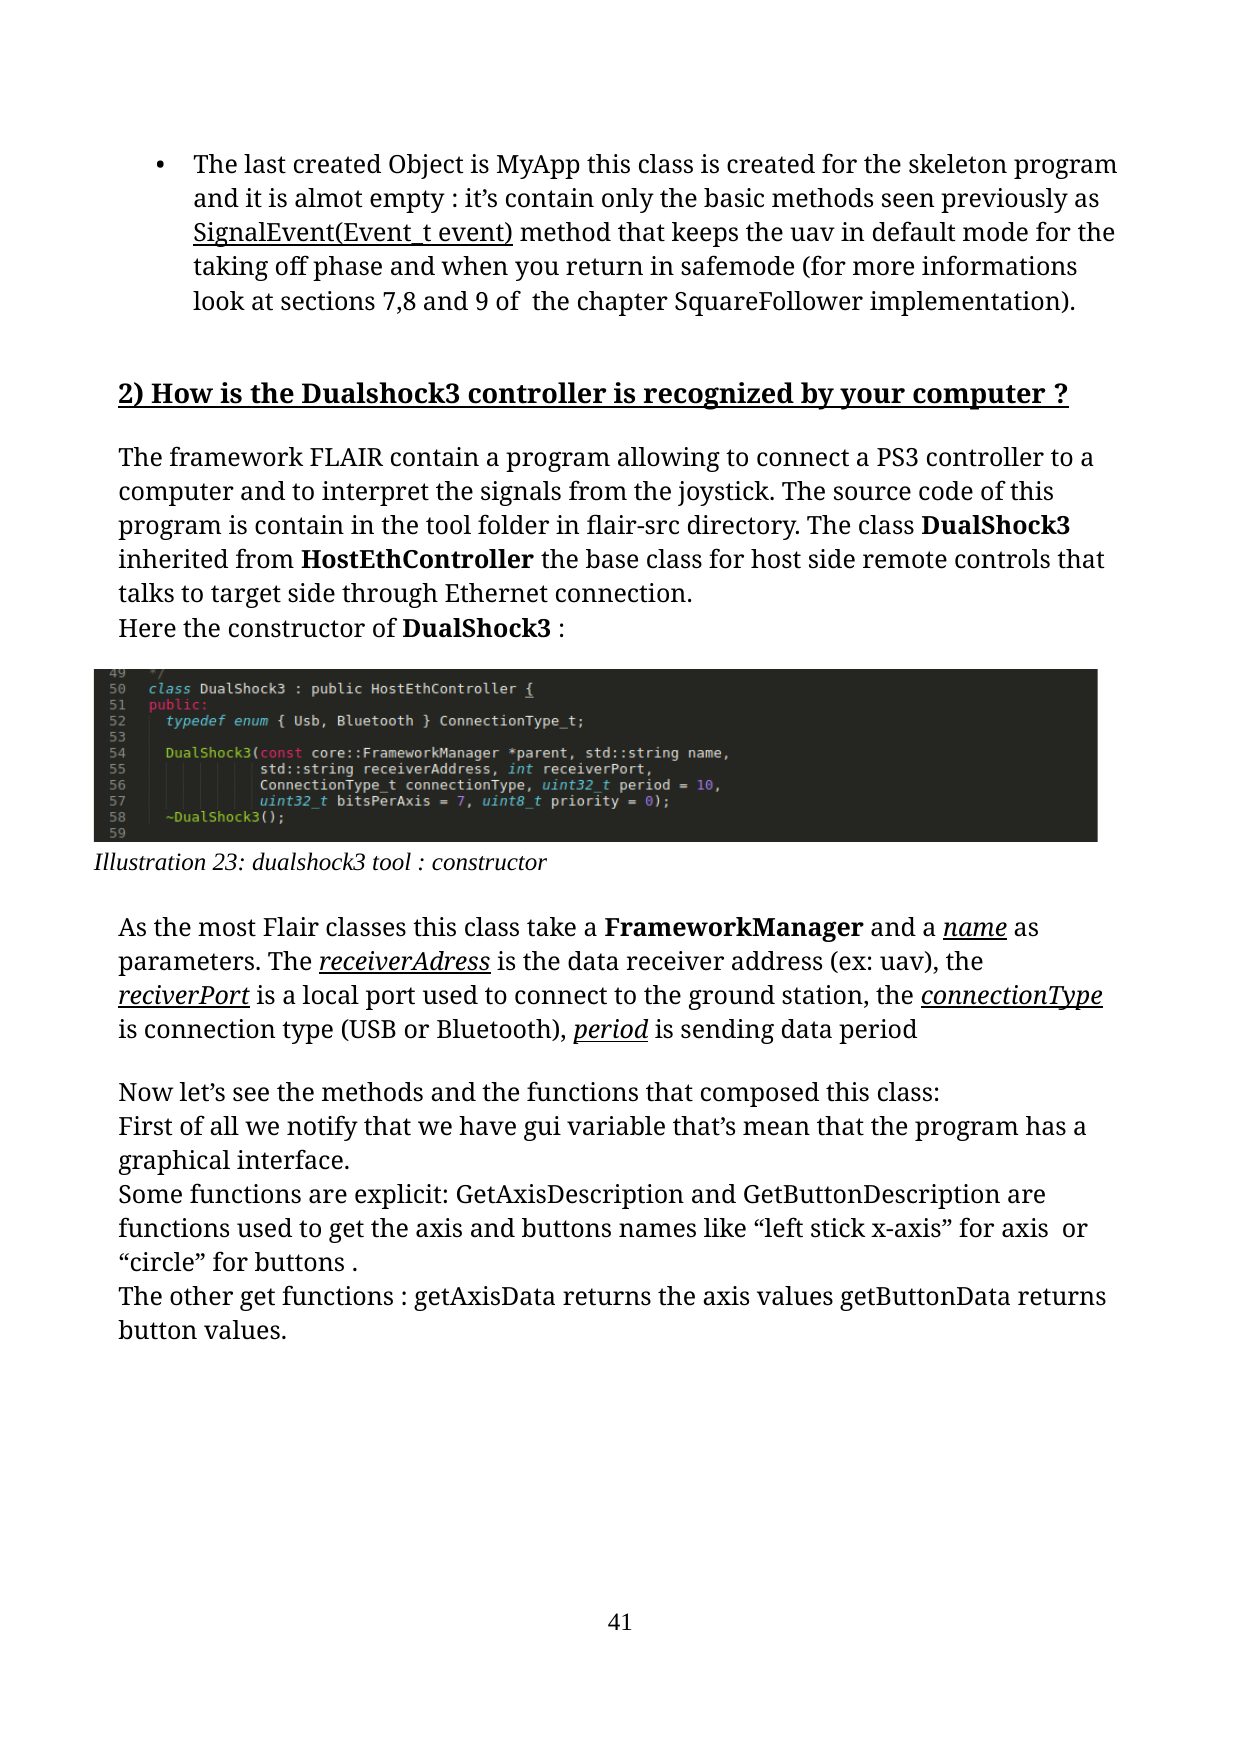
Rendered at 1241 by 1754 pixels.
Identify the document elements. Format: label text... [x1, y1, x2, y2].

text Some functions are explicit: GetAxisDescription and GetButtonDescription are functions used to get the axis and buttons names like “left stick x-axis” for axis or “circle” for buttons . [118, 1177, 1122, 1279]
text Here the constructor of DualShock3 : [118, 610, 1122, 644]
text 2) How is the Dualshock3 controller is recognized by your computer ? [118, 375, 1122, 412]
list The last created Object is MyApp this class is created for the skeleton program and it is almot empty : it’s contain only the basic methods seen previously as SignalEvent(Event_t event) method that keeps the uav in default mode for the taking off phase and when you return in safemode (for more informations look at sections 7,8 and 9 of the chapter SquareFollower implementation). [156, 147, 1122, 317]
text Illustration 23: dualshock3 tool : constructor [94, 811, 1098, 875]
text The other get functions : getAxisData returns the axis values getButtonData returns button values. [118, 1279, 1122, 1347]
picture [93, 669, 249, 811]
text Now let’s see the methods and the functions that composed this class: [118, 1074, 1122, 1108]
text As the most Flair classes this class take a FrameworkManager and a name as parameters. The receiverAdress is the data receiver address (ex: uav), the reciverPort is a local port used to connect to the ground station, the connectionType is connection type (USB or Bluetooth), period is sending data period [118, 909, 1122, 1046]
text First of all we notify that we have gui variable that’s mean that the program has a graphical interface. [118, 1108, 1122, 1177]
text The framework FLAIR contain a program allowing to connect a PS3 controller to a computer and to interpret the signals from the joystick. The source code of this program is contain in the tool folder in flair-src directory. The class DualShock3 inherited from HostEthController the base class for host side remote controls that talks to target side through Ethernet connection. [118, 440, 1122, 610]
